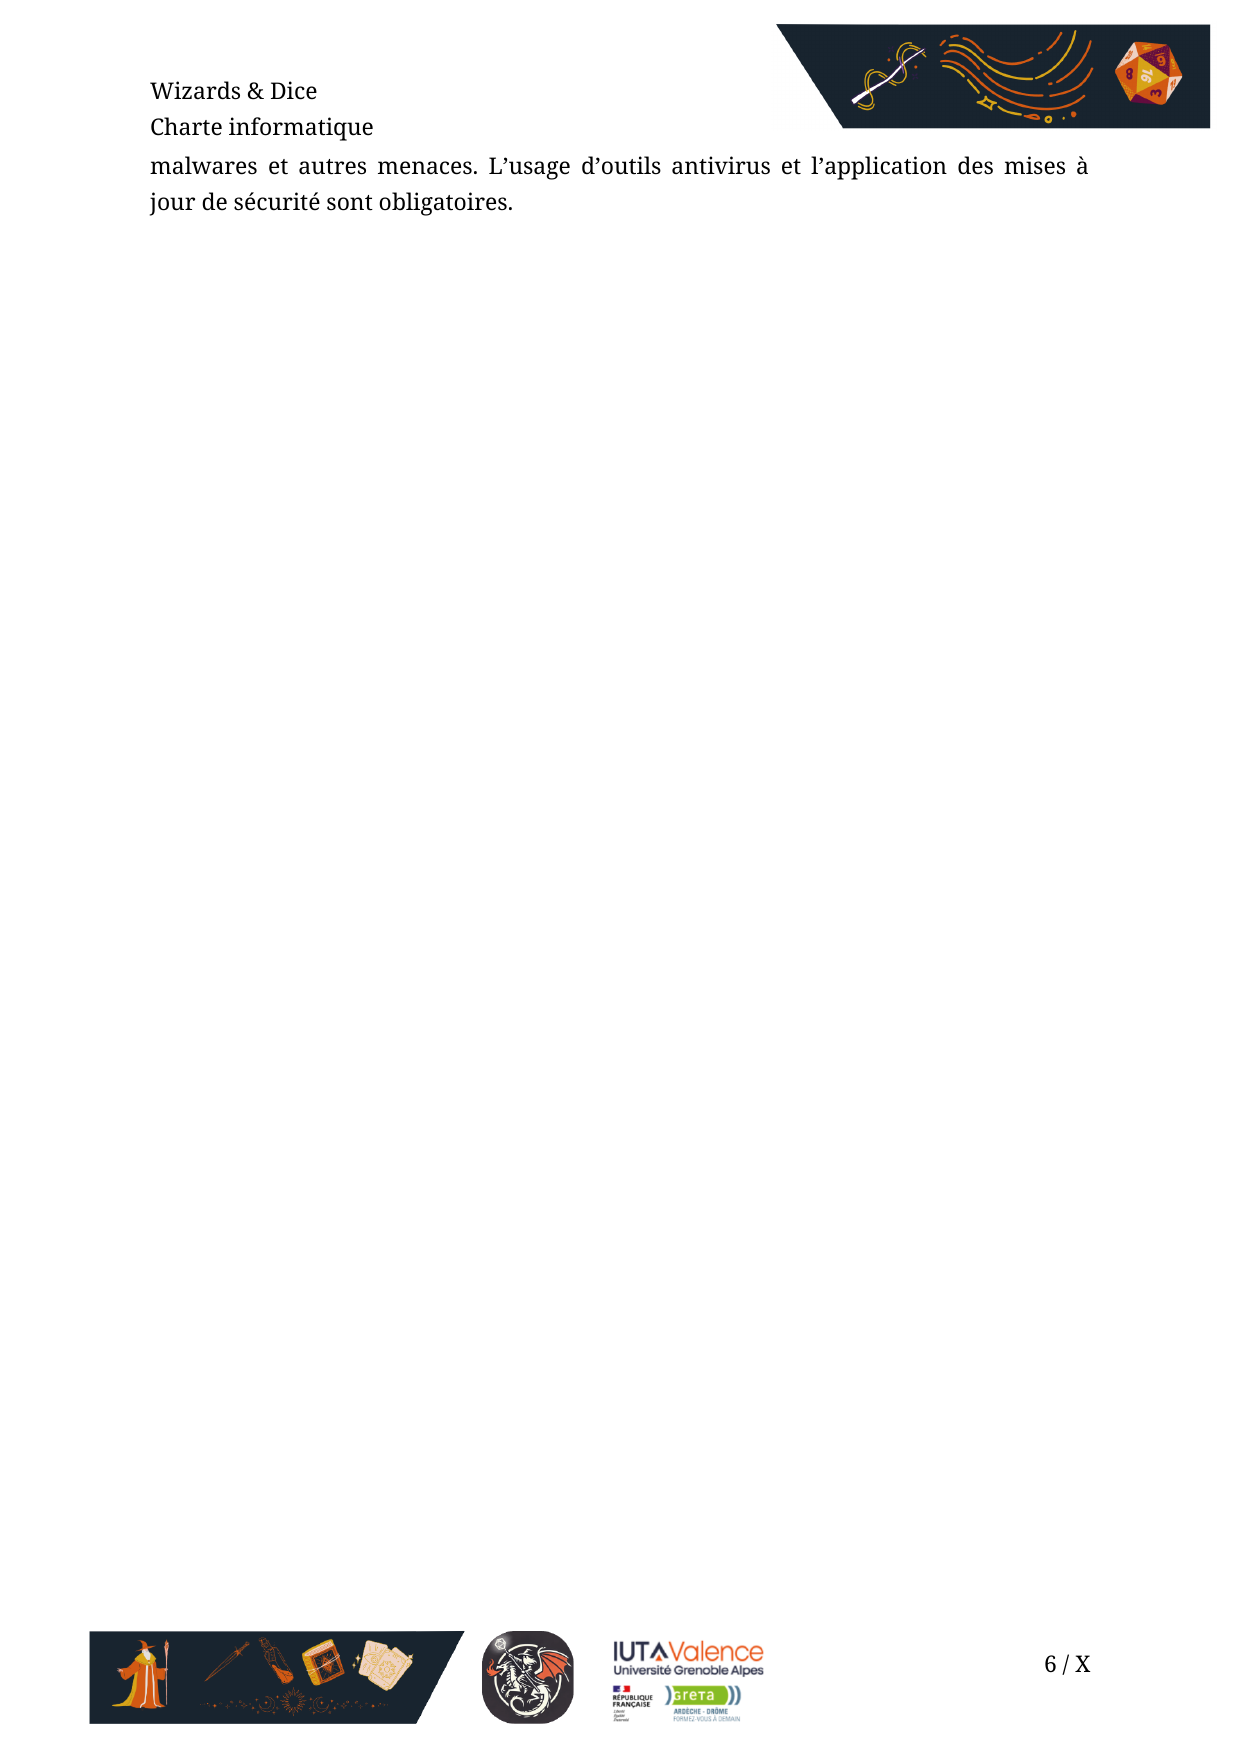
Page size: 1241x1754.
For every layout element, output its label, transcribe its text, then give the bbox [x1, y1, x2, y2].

picture [771, 21, 1218, 131]
picture [81, 1620, 788, 1733]
text malwares et autres menaces. L’usage d’outils antivirus et l’application des mises à jour de sécurité sont obligatoires. [150, 150, 1090, 217]
